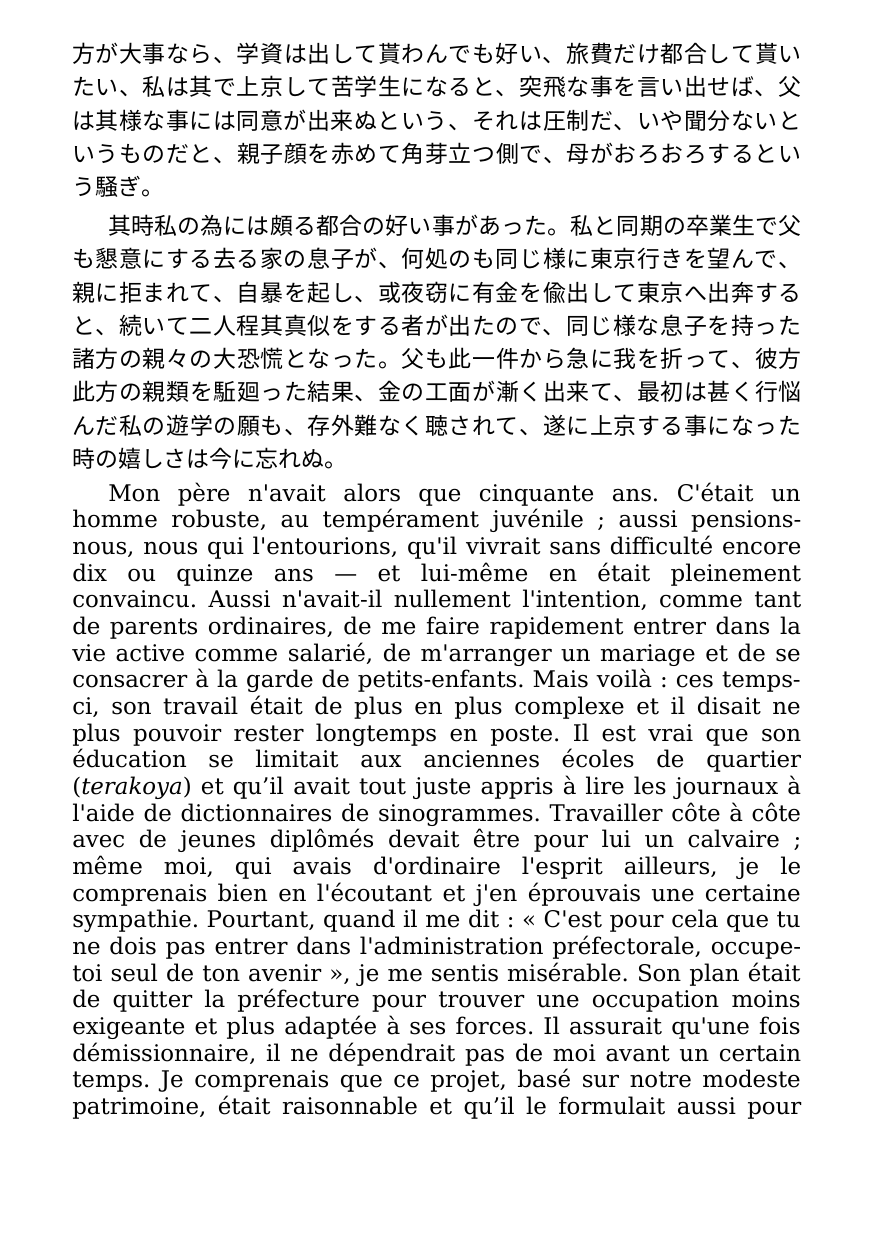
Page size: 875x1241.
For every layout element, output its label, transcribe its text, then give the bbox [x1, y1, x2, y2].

text 其時私の為には頗る都合の好い事があった。私と同期の卒業生で父も懇意にする去る家の息子が、何処のも同じ様に東京行きを望んで、親に拒まれて、自暴を起し、或夜窃に有金を偸出して東京へ出奔すると、続いて二人程其真似をする者が出たので、同じ様な息子を持った諸方の親々の大恐慌となった。父も此一件から急に我を折って、彼方此方の親類を駈廻った結果、金の工面が漸く出来て、最初は甚く行悩んだ私の遊学の願も、存外難なく聴されて、遂に上京する事になった時の嬉しさは今に忘れぬ。 [72, 208, 802, 474]
text 方が大事なら、学資は出して貰わんでも好い、旅費だけ都合して貰いたい、私は其で上京して苦学生になると、突飛な事を言い出せば、父は其様な事には同意が出来ぬという、それは圧制だ、いや聞分ないというものだと、親子顔を赤めて角芽立つ側で、母がおろおろするという騒ぎ。 [72, 36, 802, 202]
text Mon père n'avait alors que cinquante ans. C'était un homme robuste, au tempérament juvénile ; aussi pensions-nous, nous qui l'entourions, qu'il vivrait sans difficulté encore dix ou quinze ans — et lui-même en était pleinement convaincu. Aussi n'avait-il nullement l'intention, comme tant de parents ordinaires, de me faire rapidement entrer dans la vie active comme salarié, de m'arranger un mariage et de se consacrer à la garde de petits-enfants. Mais voilà : ces temps-ci, son travail était de plus en plus complexe et il disait ne plus pouvoir rester longtemps en poste. Il est vrai que son éducation se limitait aux anciennes écoles de quartier (terakoya) et qu’il avait tout juste appris à lire les journaux à l'aide de dictionnaires de sinogrammes. Travailler côte à côte avec de jeunes diplômés devait être pour lui un calvaire ; même moi, qui avais d'ordinaire l'esprit ailleurs, je le comprenais bien en l'écoutant et j'en éprouvais une certaine sympathie. Pourtant, quand il me dit : « C'est pour cela que tu ne dois pas entrer dans l'administration préfectorale, occupe-toi seul de ton avenir », je me sentis misérable. Son plan était de quitter la préfecture pour trouver une occupation moins exigeante et plus adaptée à ses forces. Il assurait qu'une fois démissionnaire, il ne dépendrait pas de moi avant un certain temps. Je comprenais que ce projet, basé sur notre modeste patrimoine, était raisonnable et qu’il le formulait aussi pour [72, 480, 802, 1120]
